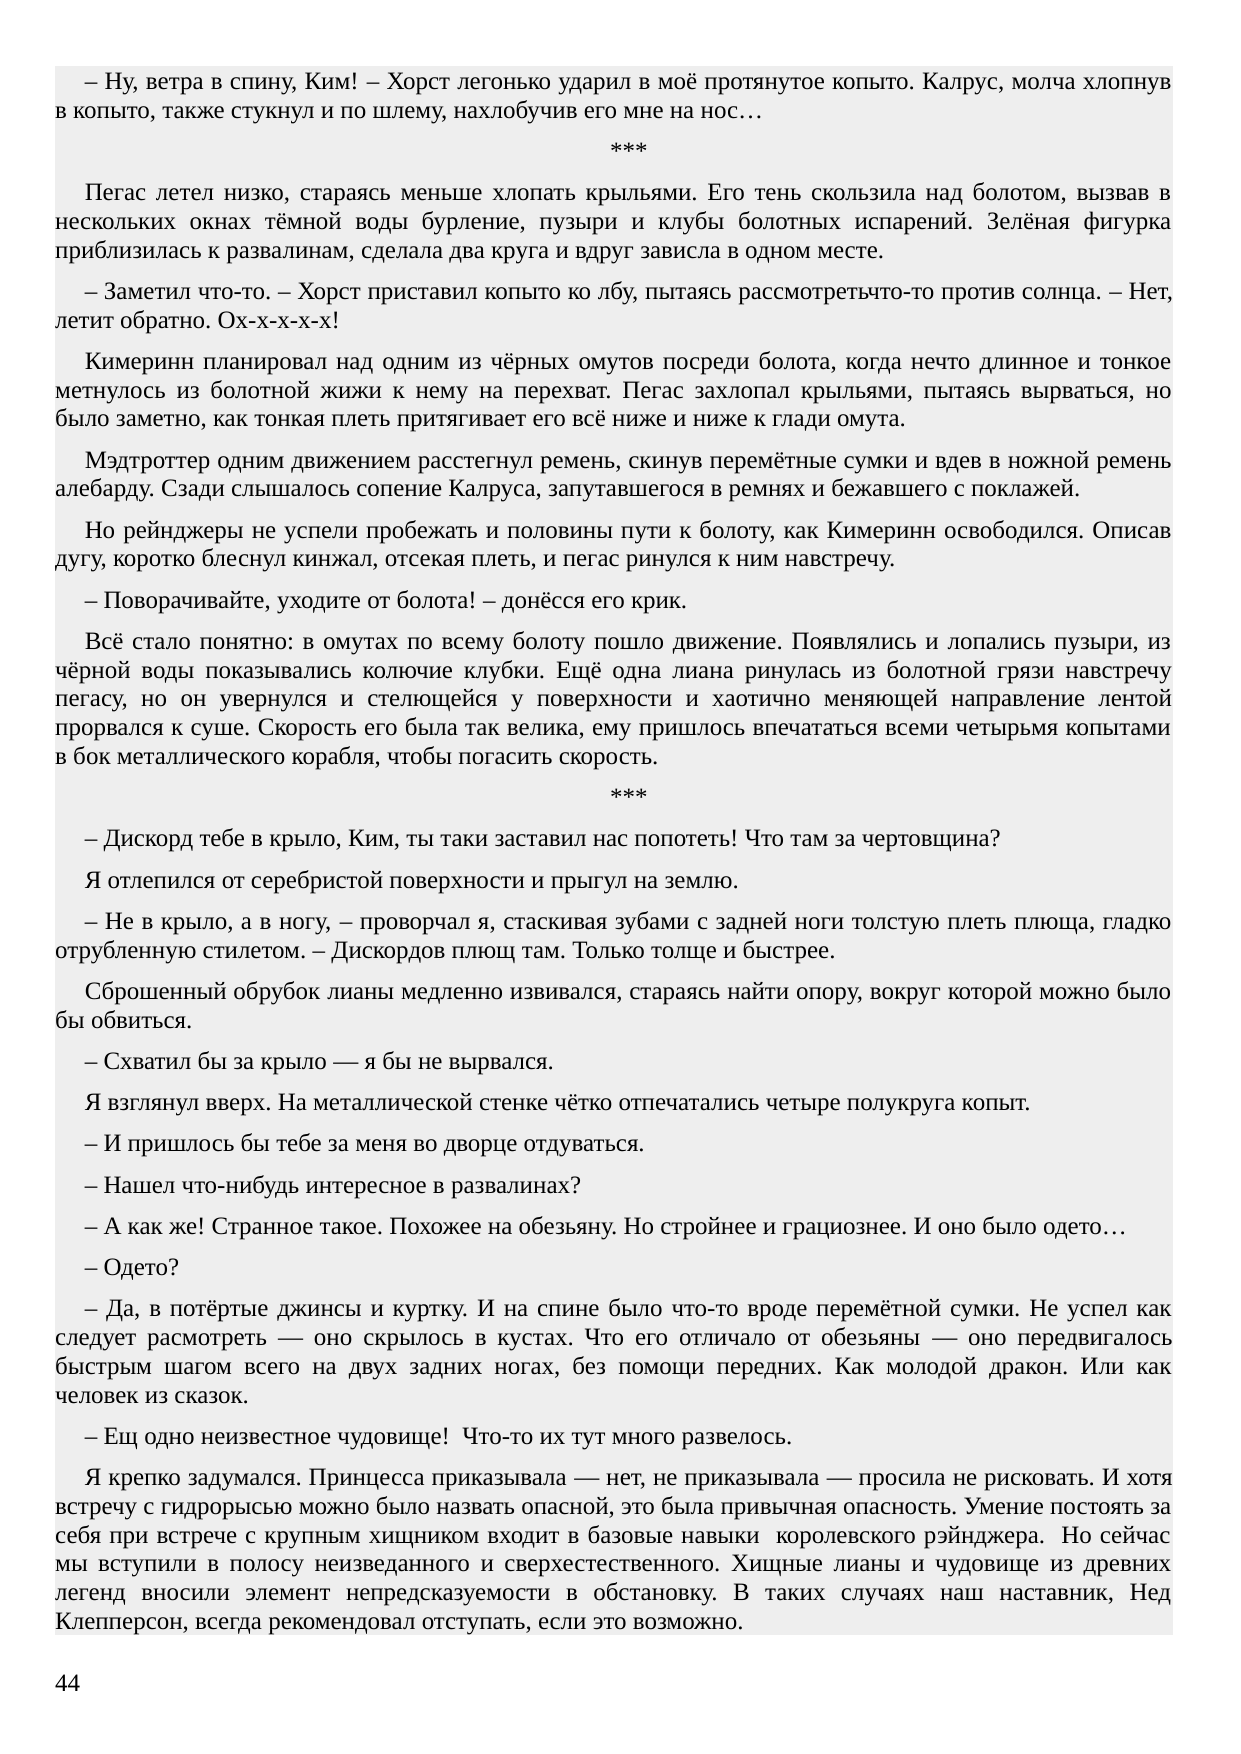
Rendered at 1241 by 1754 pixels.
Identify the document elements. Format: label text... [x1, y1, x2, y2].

text Пегас летел низко, стараясь меньше хлопать крыльями. Его тень скользила над болотом, вызвав в нескольких окнах тёмной воды бурление, пузыри и клубы болотных испарений. Зелёная фигурка приблизилась к развалинам, сделала два круга и вдруг зависла в одном месте. [55, 177, 1173, 263]
text – Не в крыло, а в ногу, – проворчал я, стаскивая зубами с задней ноги толстую плеть плюща, гладко отрубленную стилетом. – Дискордов плющ там. Только толще и быстрее. [55, 906, 1173, 963]
text Всё стало понятно: в омутах по всему болоту пошло движение. Появлялись и лопались пузыри, из чёрной воды показывались колючие клубки. Ещё одна лиана ринулась из болотной грязи навстречу пегасу, но он увернулся и стелющейся у поверхности и хаотично меняющей направление лентой прорвался к суше. Скорость его была так велика, ему пришлось впечататься всеми четырьмя копытами в бок металлического корабля, чтобы погасить скорость. [55, 626, 1173, 770]
text Сброшенный обрубок лианы медленно извивался, стараясь найти опору, вокруг которой можно было бы обвиться. [55, 976, 1173, 1033]
text Но рейнджеры не успели пробежать и половины пути к болоту, как Кимеринн освободился. Описав дугу, коротко блеснул кинжал, отсекая плеть, и пегас ринулся к ним навстречу. [55, 515, 1173, 572]
text Кимеринн планировал над одним из чёрных омутов посреди болота, когда нечто длинное и тонкое метнулось из болотной жижи к нему на перехват. Пегас захлопал крыльями, пытаясь вырваться, но было заметно, как тонкая плеть притягивает его всё ниже и ниже к глади омута. [55, 346, 1173, 432]
text – Заметил что-то. – Хорст приставил копыто ко лбу, пытаясь рассмотретьчто-то против солнца. – Нет, летит обратно. Ох-х-х-х-х! [55, 276, 1173, 333]
text *** [55, 136, 1173, 165]
text – А как же! Странное такое. Похожее на обезьяну. Но стройнее и грациознее. И оно было одето… [55, 1211, 1173, 1240]
text Я взглянул вверх. На металлической стенке чётко отпечатались четыре полукруга копыт. [55, 1087, 1173, 1116]
text – Ну, ветра в спину, Ким! – Хорст легонько ударил в моё протянутое копыто. Калрус, молча хлопнув в копыто, также стукнул и по шлему, нахлобучив его мне на нос… [55, 66, 1173, 123]
text – Да, в потёртые джинсы и куртку. И на спине было что-то вроде перемётной сумки. Не успел как следует расмотреть — оно скрылось в кустах. Что его отличало от обезьяны — оно передвигалось быстрым шагом всего на двух задних ногах, без помощи передних. Как молодой дракон. Или как человек из сказок. [55, 1293, 1173, 1408]
text – И пришлось бы тебе за меня во дворце отдуваться. [55, 1128, 1173, 1157]
text Мэдтроттер одним движением расстегнул ремень, скинув перемётные сумки и вдев в ножной ремень алебарду. Сзади слышалось сопение Калруса, запутавшегося в ремнях и бежавшего с поклажей. [55, 445, 1173, 502]
text – Поворачивайте, уходите от болота! – донёсся его крик. [55, 585, 1173, 613]
text Я отлепился от серебристой поверхности и прыгул на землю. [55, 865, 1173, 893]
text – Одето? [55, 1252, 1173, 1281]
text – Ещ одно неизвестное чудовище! Что-то их тут много развелось. [55, 1421, 1173, 1450]
text – Нашел что-нибудь интересное в развалинах? [55, 1170, 1173, 1198]
text *** [55, 782, 1173, 811]
text – Дискорд тебе в крыло, Ким, ты таки заставил нас попотеть! Что там за чертовщина? [55, 823, 1173, 852]
text Я крепко задумался. Принцесса приказывала — нет, не приказывала — просила не рисковать. И хотя встречу с гидрорысью можно было назвать опасной, это была привычная опасность. Умение постоять за себя при встрече с крупным хищником входит в базовые навыки королевского рэйнджера. Но сейчас мы вступили в полосу неизведанного и сверхестественного. Хищные лианы и чудовище из древних легенд вносили элемент непредсказуемости в обстановку. В таких случаях наш наставник, Нед Клепперсон, всегда рекомендовал отступать, если это возможно. [55, 1462, 1173, 1635]
text – Схватил бы за крыло — я бы не вырвался. [55, 1046, 1173, 1075]
